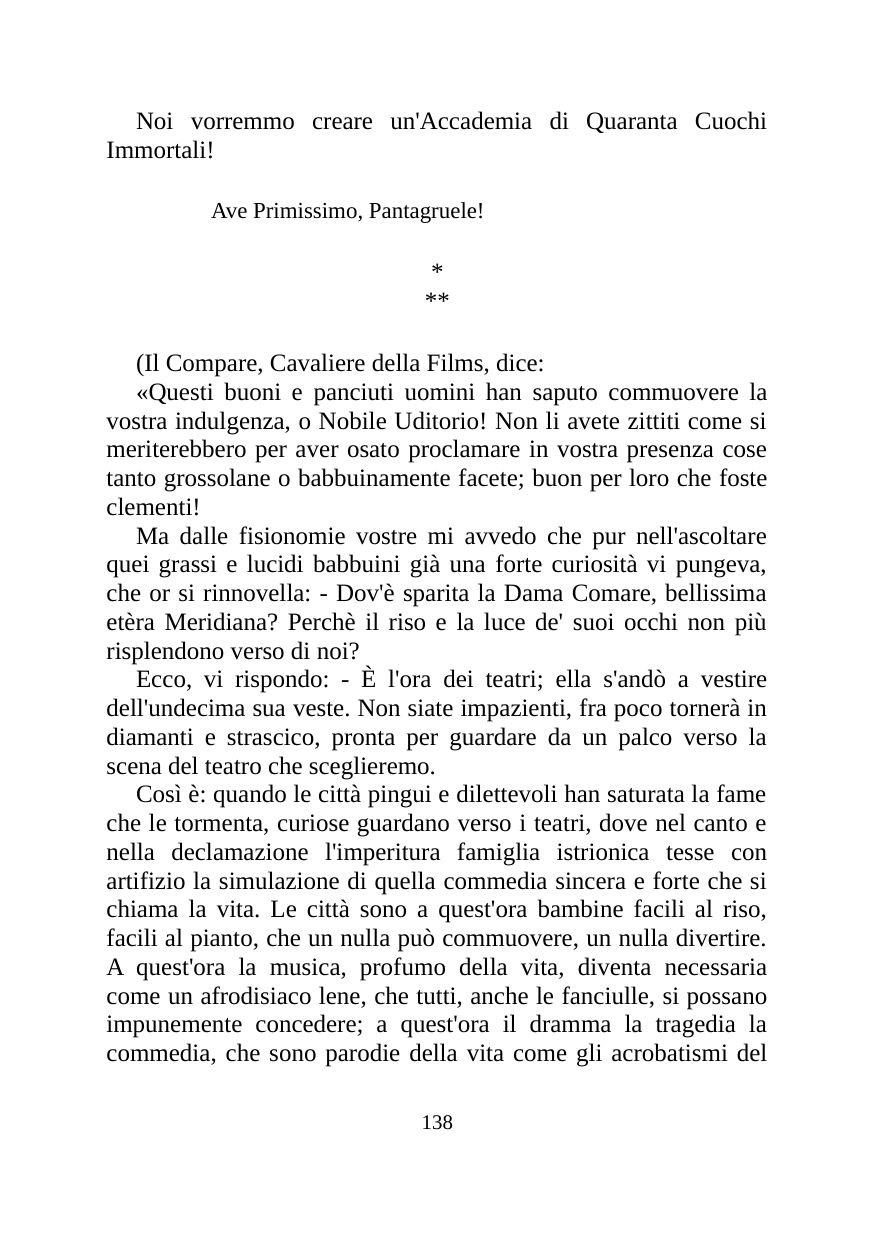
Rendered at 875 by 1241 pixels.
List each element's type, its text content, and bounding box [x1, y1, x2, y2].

text «Questi buoni e panciuti uomini han saputo commuovere la vostra indulgenza, o Nobile Uditorio! Non li avete zittiti come si meriterebbero per aver osato proclamare in vostra presenza cose tanto grossolane o babbuinamente facete; buon per loro che foste clementi! [106, 377, 768, 521]
text * [106, 257, 768, 286]
text Noi vorremmo creare un'Accademia di Quaranta Cuochi Immortali! [106, 106, 768, 164]
text Ma dalle fisionomie vostre mi avvedo che pur nell'ascoltare quei grassi e lucidi babbuini già una forte curiosità vi pungeva, che or si rinnovella: - Dov'è sparita la Dama Comare, bellissima etèra Meridiana? Perchè il riso e la luce de' suoi occhi non più risplendono verso di noi? [106, 521, 768, 664]
text (Il Compare, Cavaliere della Films, dice: [106, 348, 768, 377]
text Così è: quando le città pingui e dilettevoli han saturata la fame che le tormenta, curiose guardano verso i teatri, dove nel canto e nella declamazione l'imperitura famiglia istrionica tesse con artifizio la simulazione di quella commedia sincera e forte che si chiama la vita. Le città sono a quest'ora bambine facili al riso, facili al pianto, che un nulla può commuovere, un nulla divertire. A quest'ora la musica, profumo della vita, diventa necessaria come un afrodisiaco lene, che tutti, anche le fanciulle, si possano impunemente concedere; a quest'ora il dramma la tragedia la commedia, che sono parodie della vita come gli acrobatismi del [106, 779, 768, 1067]
text Ave Primissimo, Pantagruele! [181, 197, 768, 224]
text ** [106, 286, 768, 315]
text Ecco, vi rispondo: - È l'ora dei teatri; ella s'andò a vestire dell'undecima sua veste. Non siate impazienti, fra poco tornerà in diamanti e strascico, pronta per guardare da un palco verso la scena del teatro che sceglieremo. [106, 664, 768, 779]
